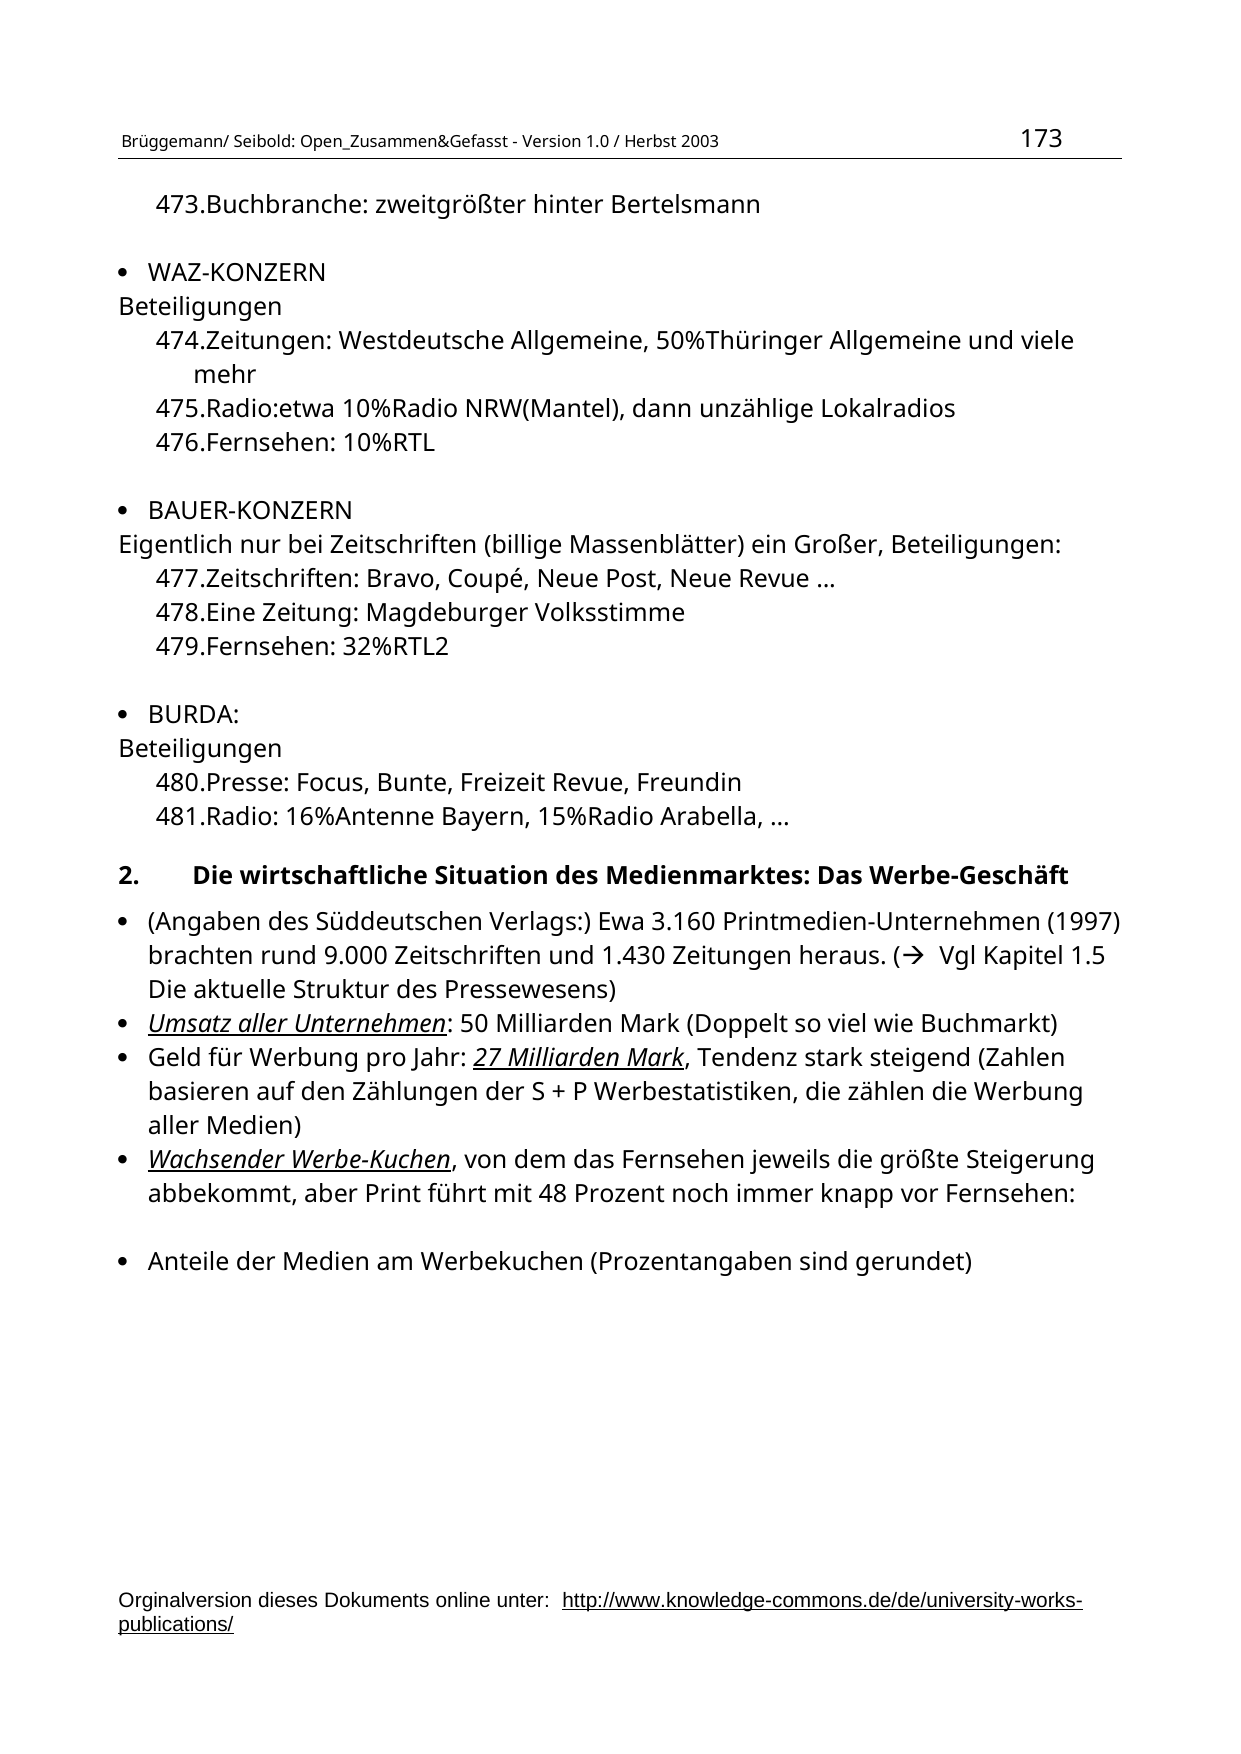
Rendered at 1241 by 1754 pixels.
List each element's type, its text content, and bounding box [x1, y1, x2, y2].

list Geld für Werbung pro Jahr: 27 Milliarden Mark, Tendenz stark steigend (Zahlen basieren auf den Zählungen der S + P Werbestatistiken, die zählen die Werbung aller Medien) [118, 1040, 1122, 1142]
text Beteiligungen [118, 289, 1122, 323]
list Fernsehen: 10%RTL [156, 425, 1122, 459]
text Eigentlich nur bei Zeitschriften (billige Massenblätter) ein Großer, Beteiligungen: [118, 527, 1122, 561]
list Buchbranche: zweitgrößter hinter Bertelsmann [156, 187, 1122, 221]
list Radio:etwa 10%Radio NRW(Mantel), dann unzählige Lokalradios [156, 391, 1122, 425]
list Umsatz aller Unternehmen: 50 Milliarden Mark (Doppelt so viel wie Buchmarkt) [118, 1006, 1122, 1040]
list Eine Zeitung: Magdeburger Volksstimme [156, 595, 1122, 629]
list (Angaben des Süddeutschen Verlags:) Ewa 3.160 Printmedien-Unternehmen (1997) brachten rund 9.000 Zeitschriften und 1.430 Zeitungen heraus. ( Vgl Kapitel 1.5 Die aktuelle Struktur des Pressewesens) [118, 904, 1122, 1006]
list Anteile der Medien am Werbekuchen (Prozentangaben sind gerundet) [118, 1244, 1122, 1278]
list Presse: Focus, Bunte, Freizeit Revue, Freundin [156, 765, 1122, 799]
list Radio: 16%Antenne Bayern, 15%Radio Arabella, ... [156, 799, 1122, 833]
list Fernsehen: 32%RTL2 [156, 629, 1122, 663]
list BAUER-KONZERN [118, 493, 1122, 527]
subtitle Die wirtschaftliche Situation des Medienmarktes: Das Werbe-Geschäft [118, 858, 1122, 892]
list BURDA: [118, 697, 1122, 731]
list WAZ-KONZERN [118, 255, 1122, 289]
list Zeitschriften: Bravo, Coupé, Neue Post, Neue Revue ... [156, 561, 1122, 595]
text Beteiligungen [118, 731, 1122, 765]
list Zeitungen: Westdeutsche Allgemeine, 50%Thüringer Allgemeine und viele mehr [156, 323, 1122, 391]
list Wachsender Werbe-Kuchen, von dem das Fernsehen jeweils die größte Steigerung abbekommt, aber Print führt mit 48 Prozent noch immer knapp vor Fernsehen: [118, 1142, 1122, 1210]
